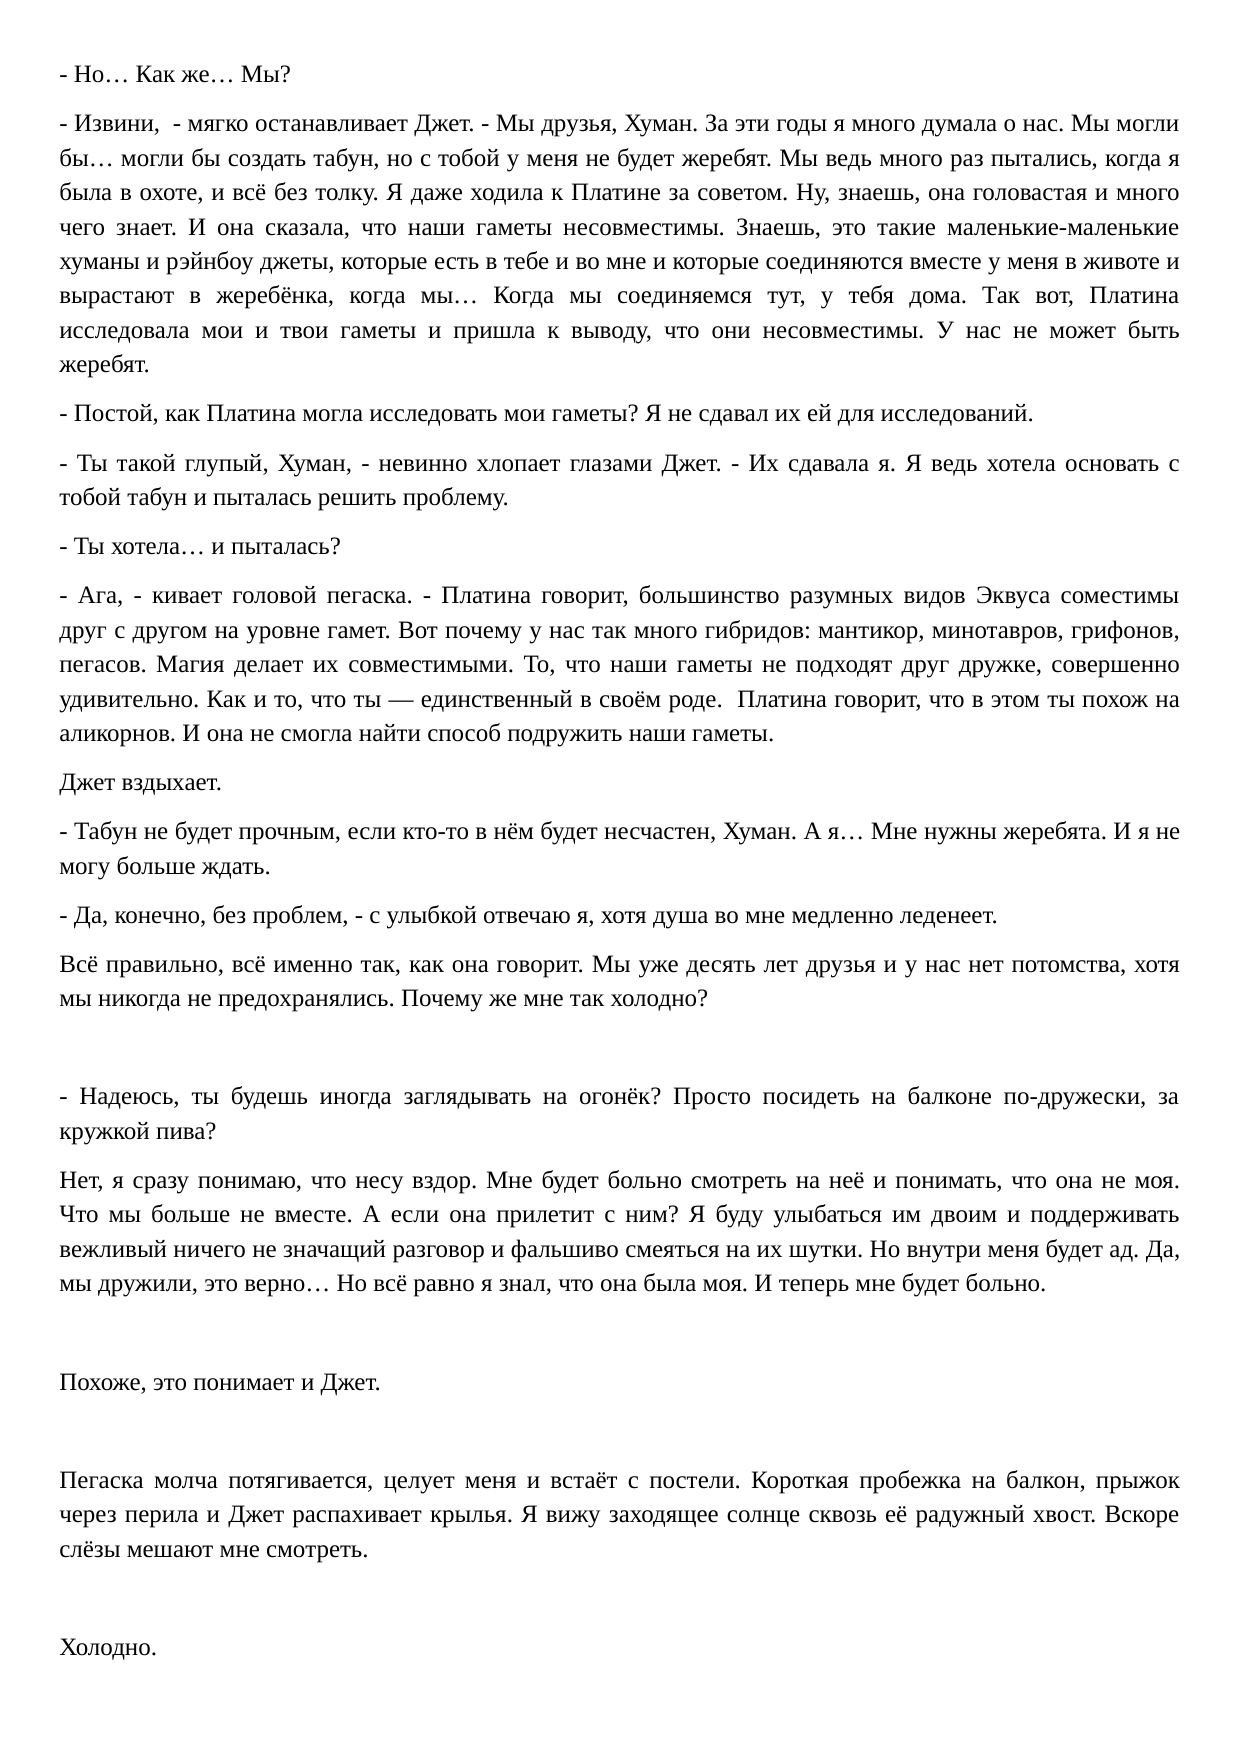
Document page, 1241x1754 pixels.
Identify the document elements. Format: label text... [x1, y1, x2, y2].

text - Ты хотела… и пыталась? [59, 531, 1181, 560]
text - Ага, - кивает головой пегаска. - Платина говорит, большинство разумных видов Эквуса соместимы друг с другом на уровне гамет. Вот почему у нас так много гибридов: мантикор, минотавров, грифонов, пегасов. Магия делает их совместимыми. То, что наши гаметы не подходят друг дружке, совершенно удивительно. Как и то, что ты — единственный в своём роде. Платина говорит, что в этом ты похож на аликорнов. И она не смогла найти способ подружить наши гаметы. [59, 580, 1181, 747]
text Всё правильно, всё именно так, как она говорит. Мы уже десять лет друзья и у нас нет потомства, хотя мы никогда не предохранялись. Почему же мне так холодно? [59, 949, 1181, 1012]
text - Ты такой глупый, Хуман, - невинно хлопает глазами Джет. - Их сдавала я. Я ведь хотела основать с тобой табун и пыталась решить проблему. [59, 448, 1181, 511]
text - Надеюсь, ты будешь иногда заглядывать на огонёк? Просто посидеть на балконе по-дружески, за кружкой пива? [59, 1081, 1181, 1145]
text - Табун не будет прочным, если кто-то в нём будет несчастен, Хуман. А я… Мне нужны жеребята. И я не могу больше ждать. [59, 816, 1181, 879]
text - Извини, - мягко останавливает Джет. - Мы друзья, Хуман. За эти годы я много думала о нас. Мы могли бы… могли бы создать табун, но с тобой у меня не будет жеребят. Мы ведь много раз пытались, когда я была в охоте, и всё без толку. Я даже ходила к Платине за советом. Ну, знаешь, она головастая и много чего знает. И она сказала, что наши гаметы несовместимы. Знаешь, это такие маленькие-маленькие хуманы и рэйнбоу джеты, которые есть в тебе и во мне и которые соединяются вместе у меня в животе и вырастают в жеребёнка, когда мы… Когда мы соединяемся тут, у тебя дома. Так вот, Платина исследовала мои и твои гаметы и пришла к выводу, что они несовместимы. У нас не может быть жеребят. [59, 108, 1181, 378]
text Холодно. [59, 1632, 1181, 1661]
text Джет вздыхает. [59, 767, 1181, 796]
text - Но… Как же… Мы? [59, 59, 1181, 88]
text Пегаска молча потягивается, целует меня и встаёт с постели. Короткая пробежка на балкон, прыжок через перила и Джет распахивает крылья. Я вижу заходящее солнце сквозь её радужный хвост. Вскоре слёзы мешают мне смотреть. [59, 1465, 1181, 1562]
text Похоже, это понимает и Джет. [59, 1367, 1181, 1395]
text - Да, конечно, без проблем, - с улыбкой отвечаю я, хотя душа во мне медленно леденеет. [59, 900, 1181, 928]
text - Постой, как Платина могла исследовать мои гаметы? Я не сдавал их ей для исследований. [59, 398, 1181, 427]
text Нет, я сразу понимаю, что несу вздор. Мне будет больно смотреть на неё и понимать, что она не моя. Что мы больше не вместе. А если она прилетит с ним? Я буду улыбаться им двоим и поддерживать вежливый ничего не значащий разговор и фальшиво смеяться на их шутки. Но внутри меня будет ад. Да, мы дружили, это верно… Но всё равно я знал, что она была моя. И теперь мне будет больно. [59, 1165, 1181, 1297]
